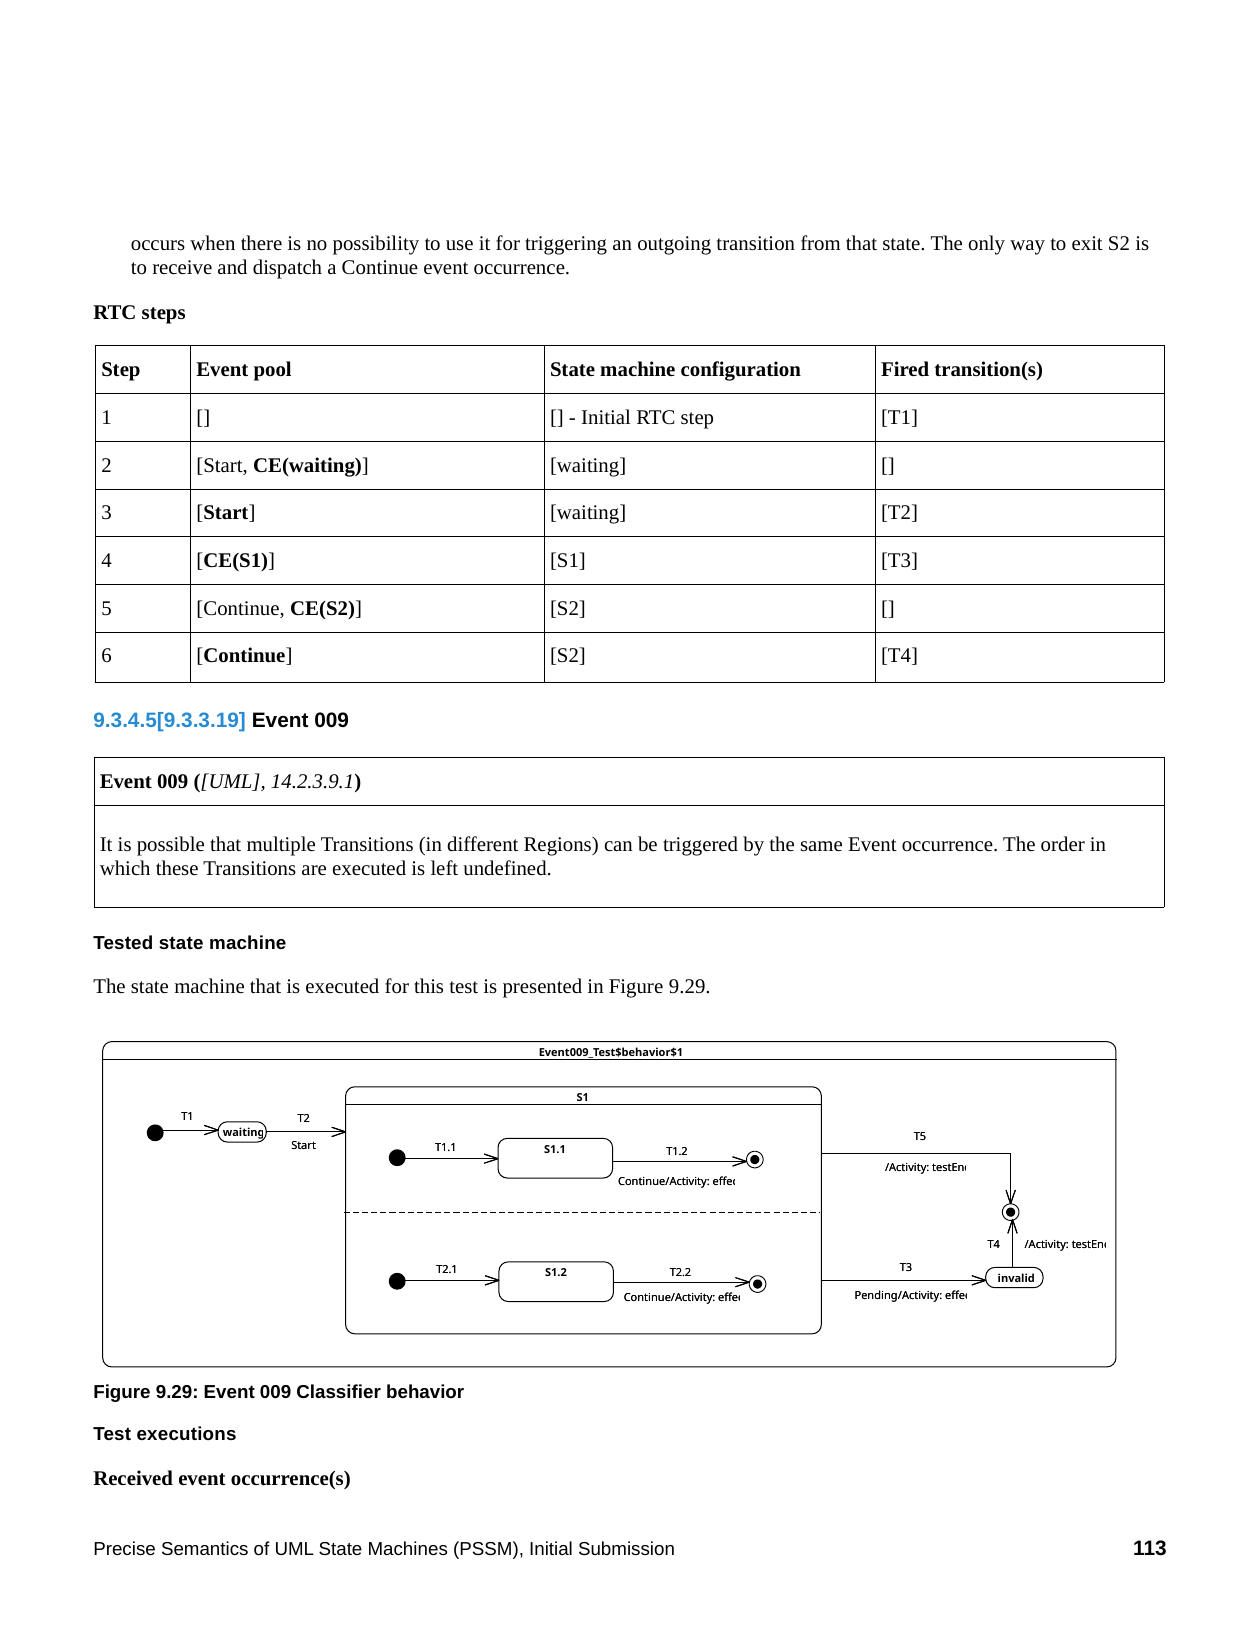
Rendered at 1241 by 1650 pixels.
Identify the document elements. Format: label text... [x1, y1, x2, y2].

table_cell 5 [96, 585, 190, 632]
text The state machine that is executed for this test is presented in Figure 9.29. [93, 974, 1164, 998]
table_cell 4 [96, 537, 190, 584]
subtitle Tested state machine [93, 932, 1164, 953]
table_cell [Start] [191, 490, 544, 536]
table_cell [T2] [876, 490, 1164, 536]
subtitle Test executions [93, 1019, 1164, 1445]
table_header State machine configuration [545, 346, 875, 393]
table_cell [Continue, CE(S2)] [191, 585, 544, 632]
table_cell [T3] [876, 537, 1164, 584]
subtitle Event 009 [93, 707, 1164, 732]
table_cell 2 [96, 442, 190, 488]
table_cell [Start, CE(waiting)] [191, 442, 544, 488]
table_cell It is possible that multiple Transitions (in different Regions) can be triggered by the same Event occurrence. The order in which these Transitions are executed is left undefined. [95, 806, 1164, 907]
text Received event occurrence(s) [93, 1466, 1164, 1490]
table_cell [T1] [876, 394, 1164, 441]
text Figure 9.29: Event 009 Classifier behavior [93, 1032, 1127, 1402]
text RTC steps [93, 300, 1164, 324]
table_cell [] [191, 394, 544, 441]
table_header Event pool [191, 346, 544, 393]
table_cell [] [876, 585, 1164, 632]
table_cell [waiting] [545, 442, 875, 488]
table_cell [S1] [545, 537, 875, 584]
text occurs when there is no possibility to use it for triggering an outgoing transition from that state. The only way to exit S2 is to receive and dispatch a Continue event occurrence. [131, 231, 1164, 279]
table_cell 1 [96, 394, 190, 441]
table_cell [Continue] [191, 633, 544, 682]
table_cell 3 [96, 490, 190, 536]
table_header Event 009 ([UML], 14.2.3.9.1) [95, 758, 1164, 805]
table_cell [S2] [545, 585, 875, 632]
table_cell [T4] [876, 633, 1164, 682]
table_cell [CE(S1)] [191, 537, 544, 584]
table_cell 6 [96, 633, 190, 682]
table_cell [] - Initial RTC step [545, 394, 875, 441]
table_cell [waiting] [545, 490, 875, 536]
table_cell [] [876, 442, 1164, 488]
table_header Fired transition(s) [876, 346, 1164, 393]
table_header Step [96, 346, 190, 393]
table_cell [S2] [545, 633, 875, 682]
